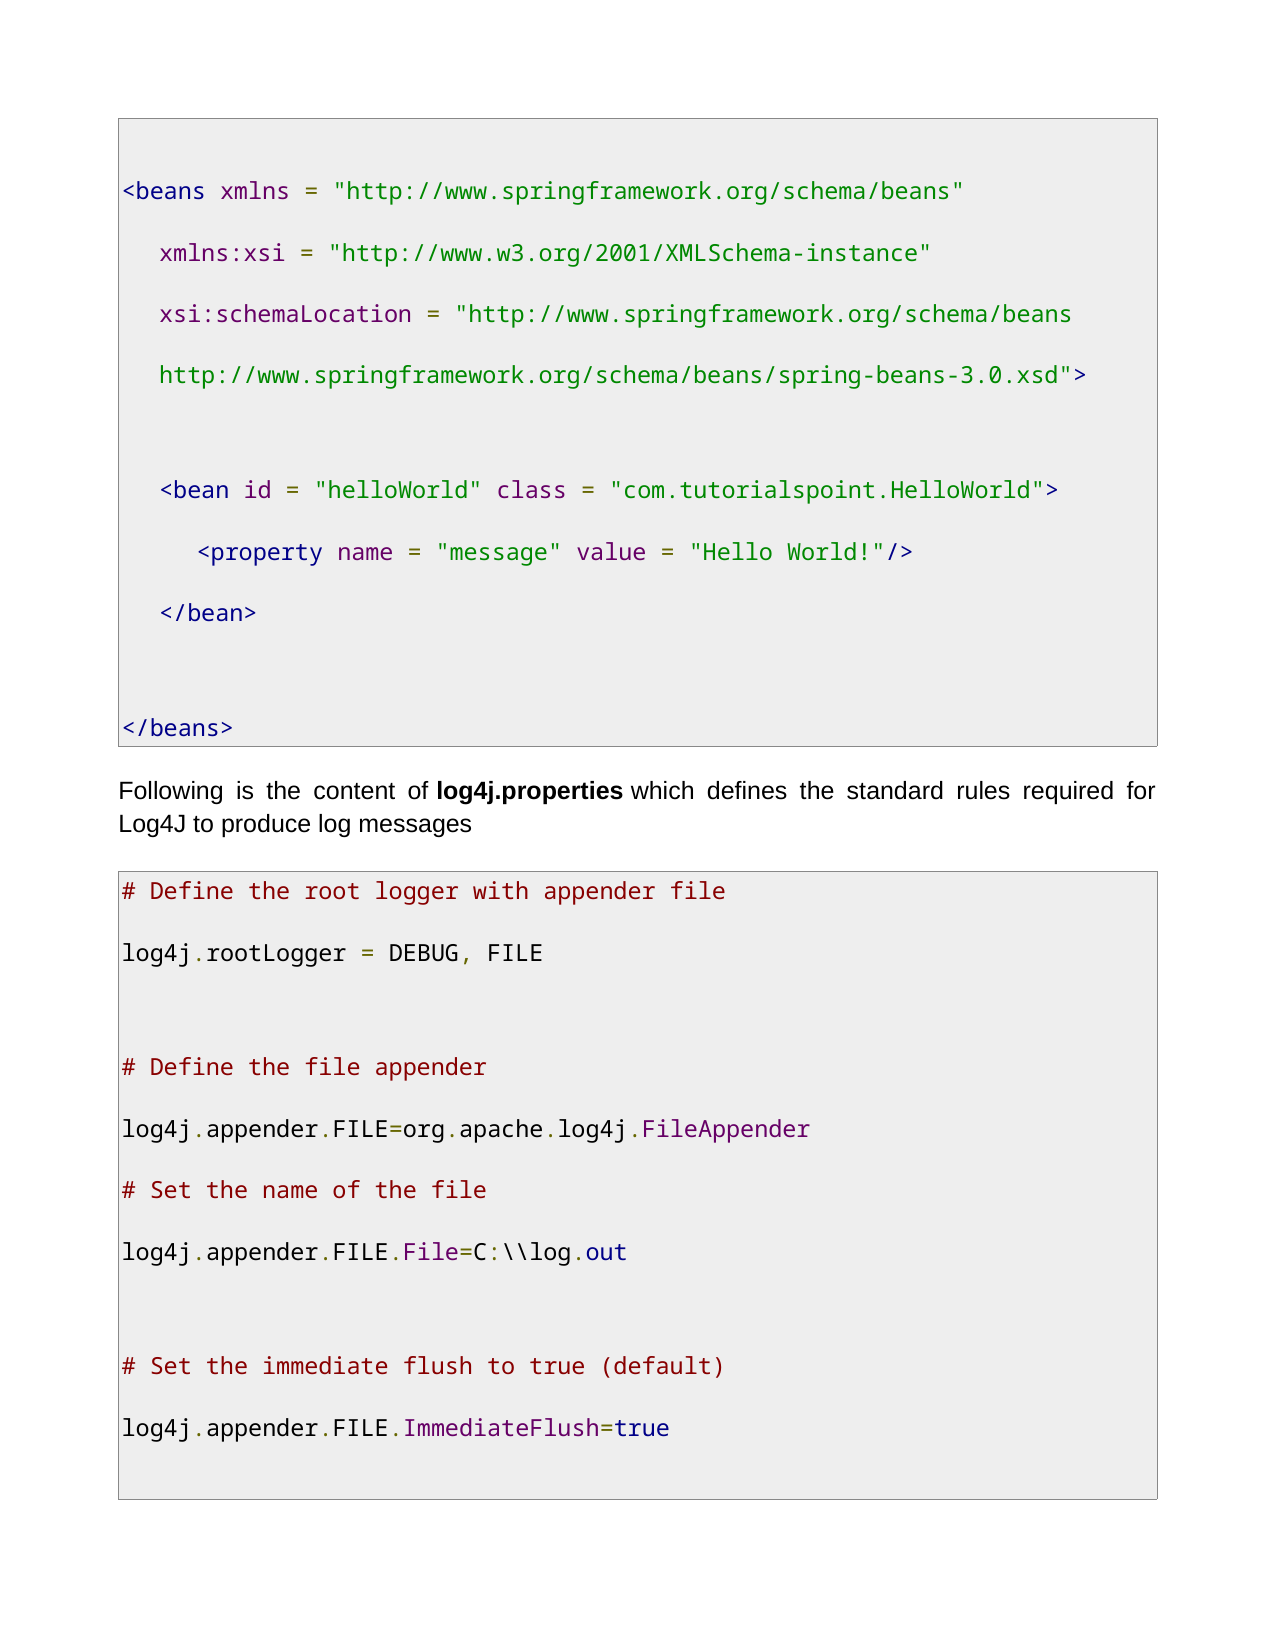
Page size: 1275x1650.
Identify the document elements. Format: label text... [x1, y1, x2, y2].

text # Define the root logger with appender file [119, 872, 1157, 906]
text # Set the name of the file [119, 1170, 1157, 1205]
text <bean id = "helloWorld" class = "com.tutorialspoint.HelloWorld"> [119, 470, 1157, 505]
text xsi:schemaLocation = "http://www.springframework.org/schema/beans [119, 294, 1157, 329]
text http://www.springframework.org/schema/beans/spring-beans-3.0.xsd"> [119, 356, 1157, 391]
text log4j.rootLogger = DEBUG, FILE [119, 933, 1157, 968]
text # Define the file appender [119, 1047, 1157, 1082]
text <property name = "message" value = "Hello World!"/> [119, 532, 1157, 567]
text Following is the content of log4j.properties which defines the standard rules required for Log4J to produce log messages [118, 776, 1157, 837]
text </beans> [119, 708, 1157, 746]
text # Set the immediate flush to true (default) [119, 1346, 1157, 1381]
text <beans xmlns = "http://www.springframework.org/schema/beans" [119, 171, 1157, 206]
text log4j.appender.FILE.ImmediateFlush=true [119, 1408, 1157, 1443]
text log4j.appender.FILE=org.apache.log4j.FileAppender [119, 1109, 1157, 1144]
text xmlns:xsi = "http://www.w3.org/2001/XMLSchema-instance" [119, 233, 1157, 268]
text </bean> [119, 593, 1157, 628]
text log4j.appender.FILE.File=C:\\log.out [119, 1232, 1157, 1267]
